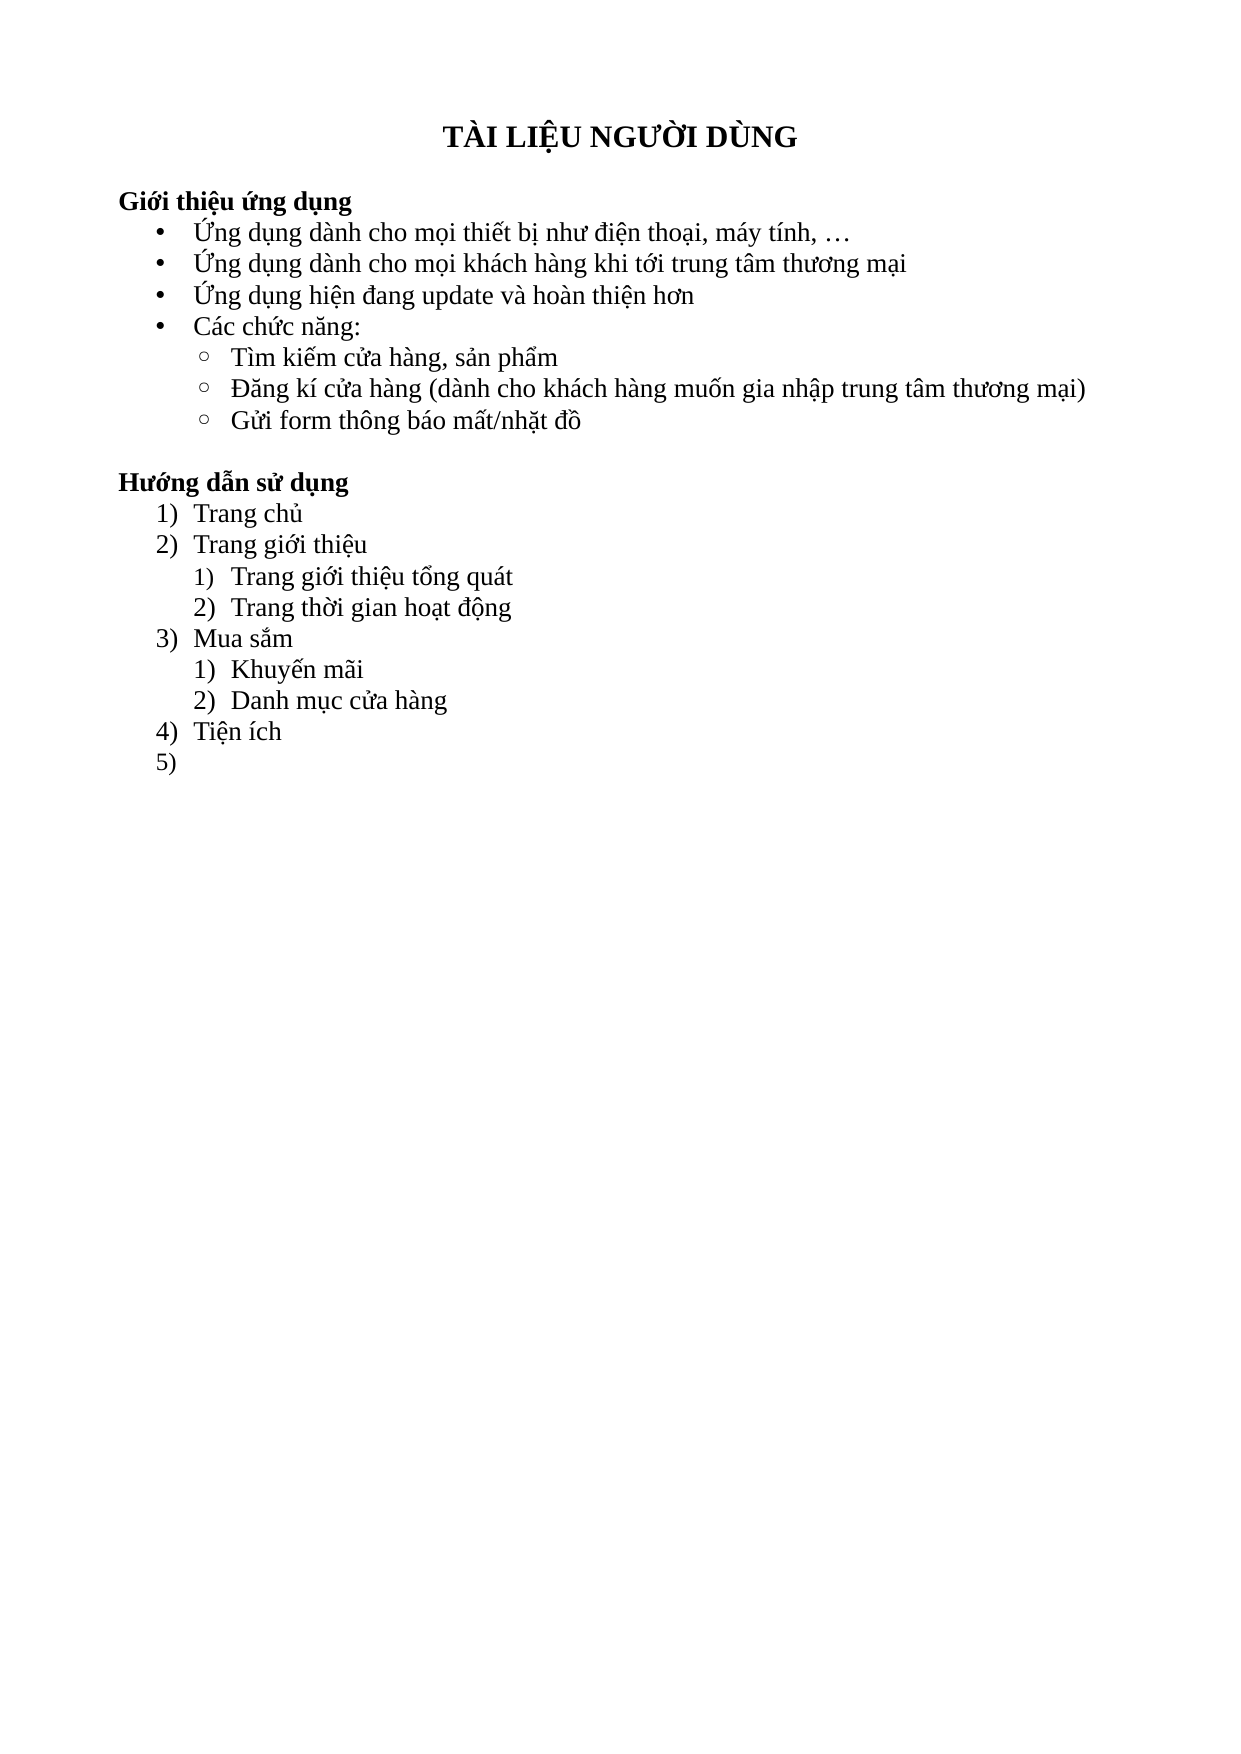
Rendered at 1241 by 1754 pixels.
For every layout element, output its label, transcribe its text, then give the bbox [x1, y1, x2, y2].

list Trang chủ [156, 497, 1122, 528]
list Ứng dụng hiện đang update và hoàn thiện hơn [156, 279, 1122, 310]
list Ứng dụng dành cho mọi thiết bị như điện thoại, máy tính, … [156, 216, 1122, 248]
list Các chức năng: [156, 310, 1122, 341]
text Hướng dẫn sử dụng [118, 466, 1122, 497]
list Tìm kiếm cửa hàng, sản phẩm [193, 341, 1122, 373]
list Đăng kí cửa hàng (dành cho khách hàng muốn gia nhập trung tâm thương mại) [193, 373, 1122, 404]
list Gửi form thông báo mất/nhặt đồ [193, 404, 1122, 435]
list Trang thời gian hoạt động [193, 591, 1122, 622]
list Danh mục cửa hàng [193, 684, 1122, 715]
list Tiện ích [156, 715, 1122, 747]
list Ứng dụng dành cho mọi khách hàng khi tới trung tâm thương mại [156, 248, 1122, 279]
text Giới thiệu ứng dụng [118, 185, 1122, 216]
list Mua sắm [156, 622, 1122, 653]
list Trang giới thiệu [156, 528, 1122, 560]
text TÀI LIỆU NGƯỜI DÙNG [118, 118, 1122, 154]
list Trang giới thiệu tổng quát [193, 560, 1122, 591]
list Khuyến mãi [193, 653, 1122, 684]
